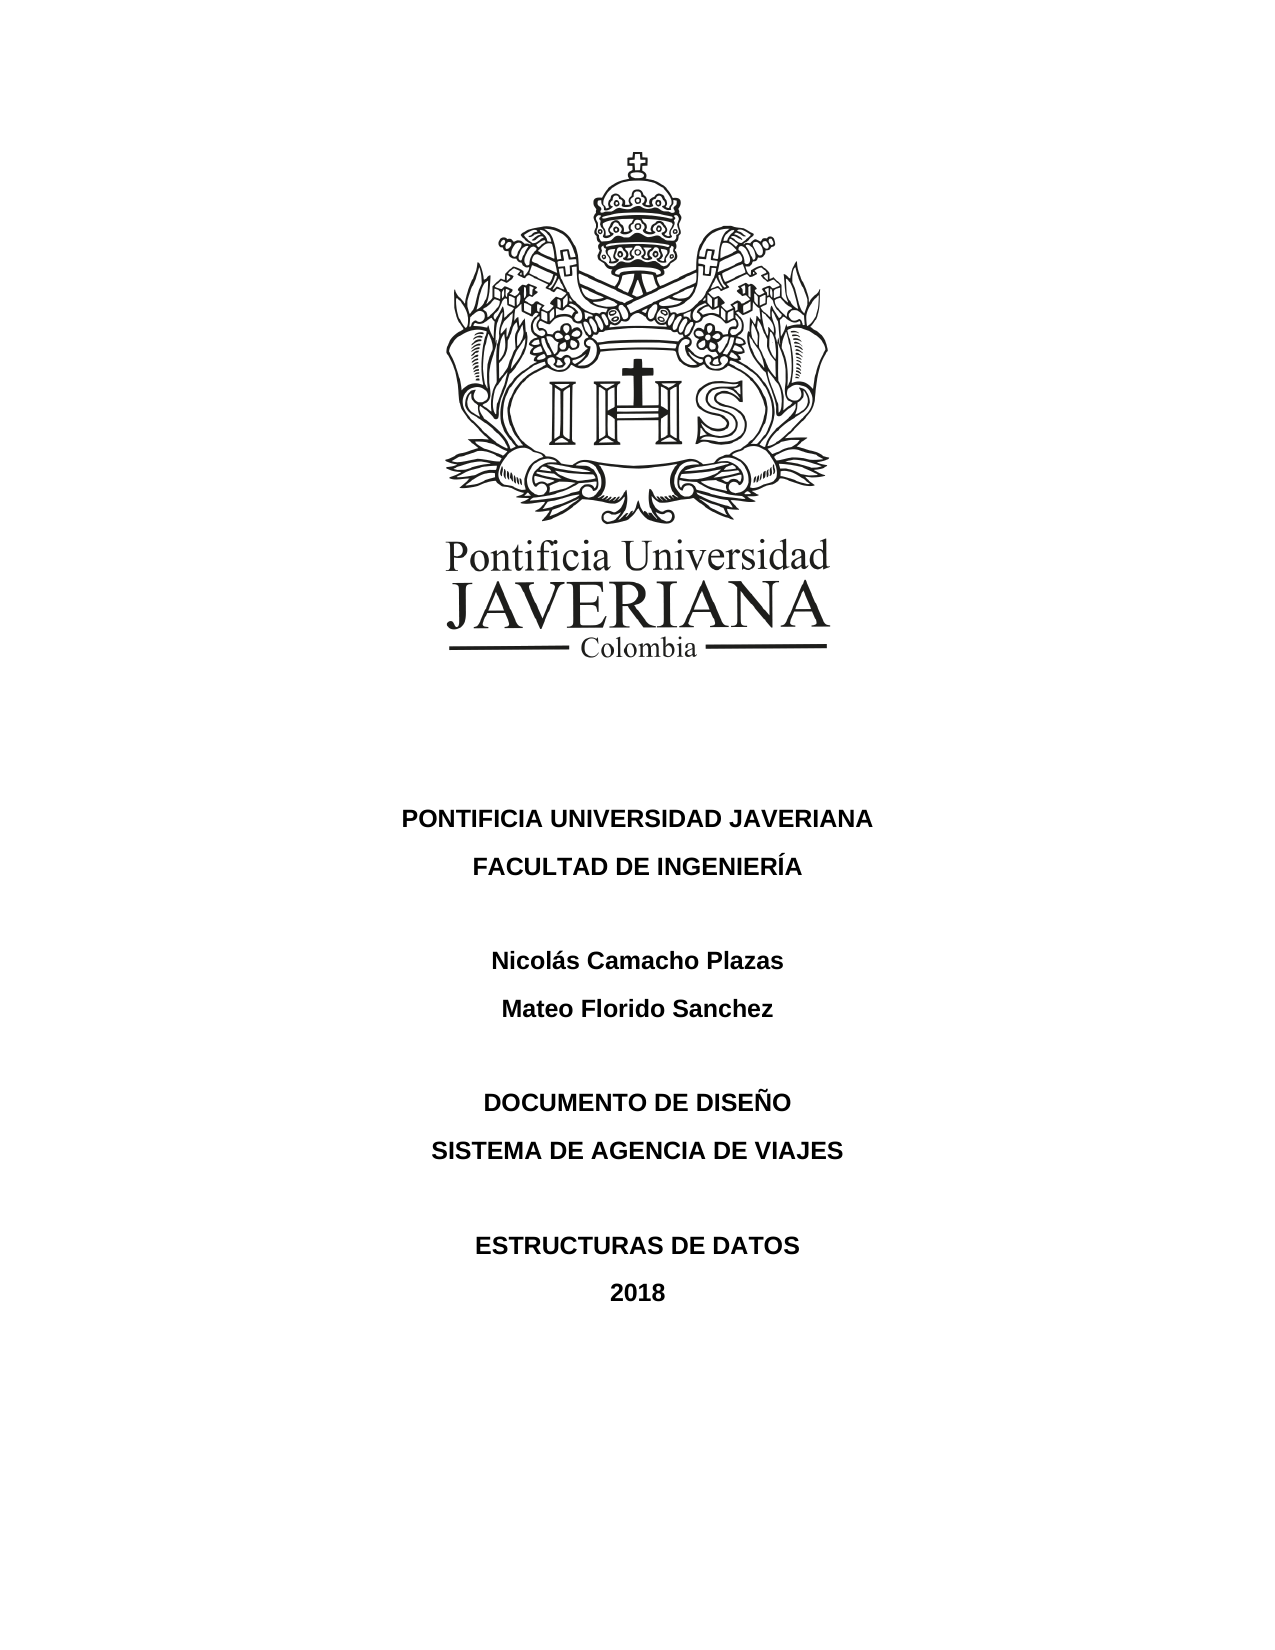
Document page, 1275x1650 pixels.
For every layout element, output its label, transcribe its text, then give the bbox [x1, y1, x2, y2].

text SISTEMA DE AGENCIA DE VIAJES [177, 1136, 1098, 1165]
text Nicolás Camacho Plazas [177, 946, 1098, 975]
text DOCUMENTO DE DISEÑO [177, 1088, 1098, 1117]
text FACULTAD DE INGENIERÍA [177, 852, 1098, 880]
text ESTRUCTURAS DE DATOS [177, 1231, 1098, 1259]
text Mateo Florido Sanchez [177, 994, 1098, 1023]
text 2018 [177, 1278, 1098, 1307]
text PONTIFICIA UNIVERSIDAD JAVERIANA [177, 804, 1098, 833]
picture [371, 138, 904, 671]
